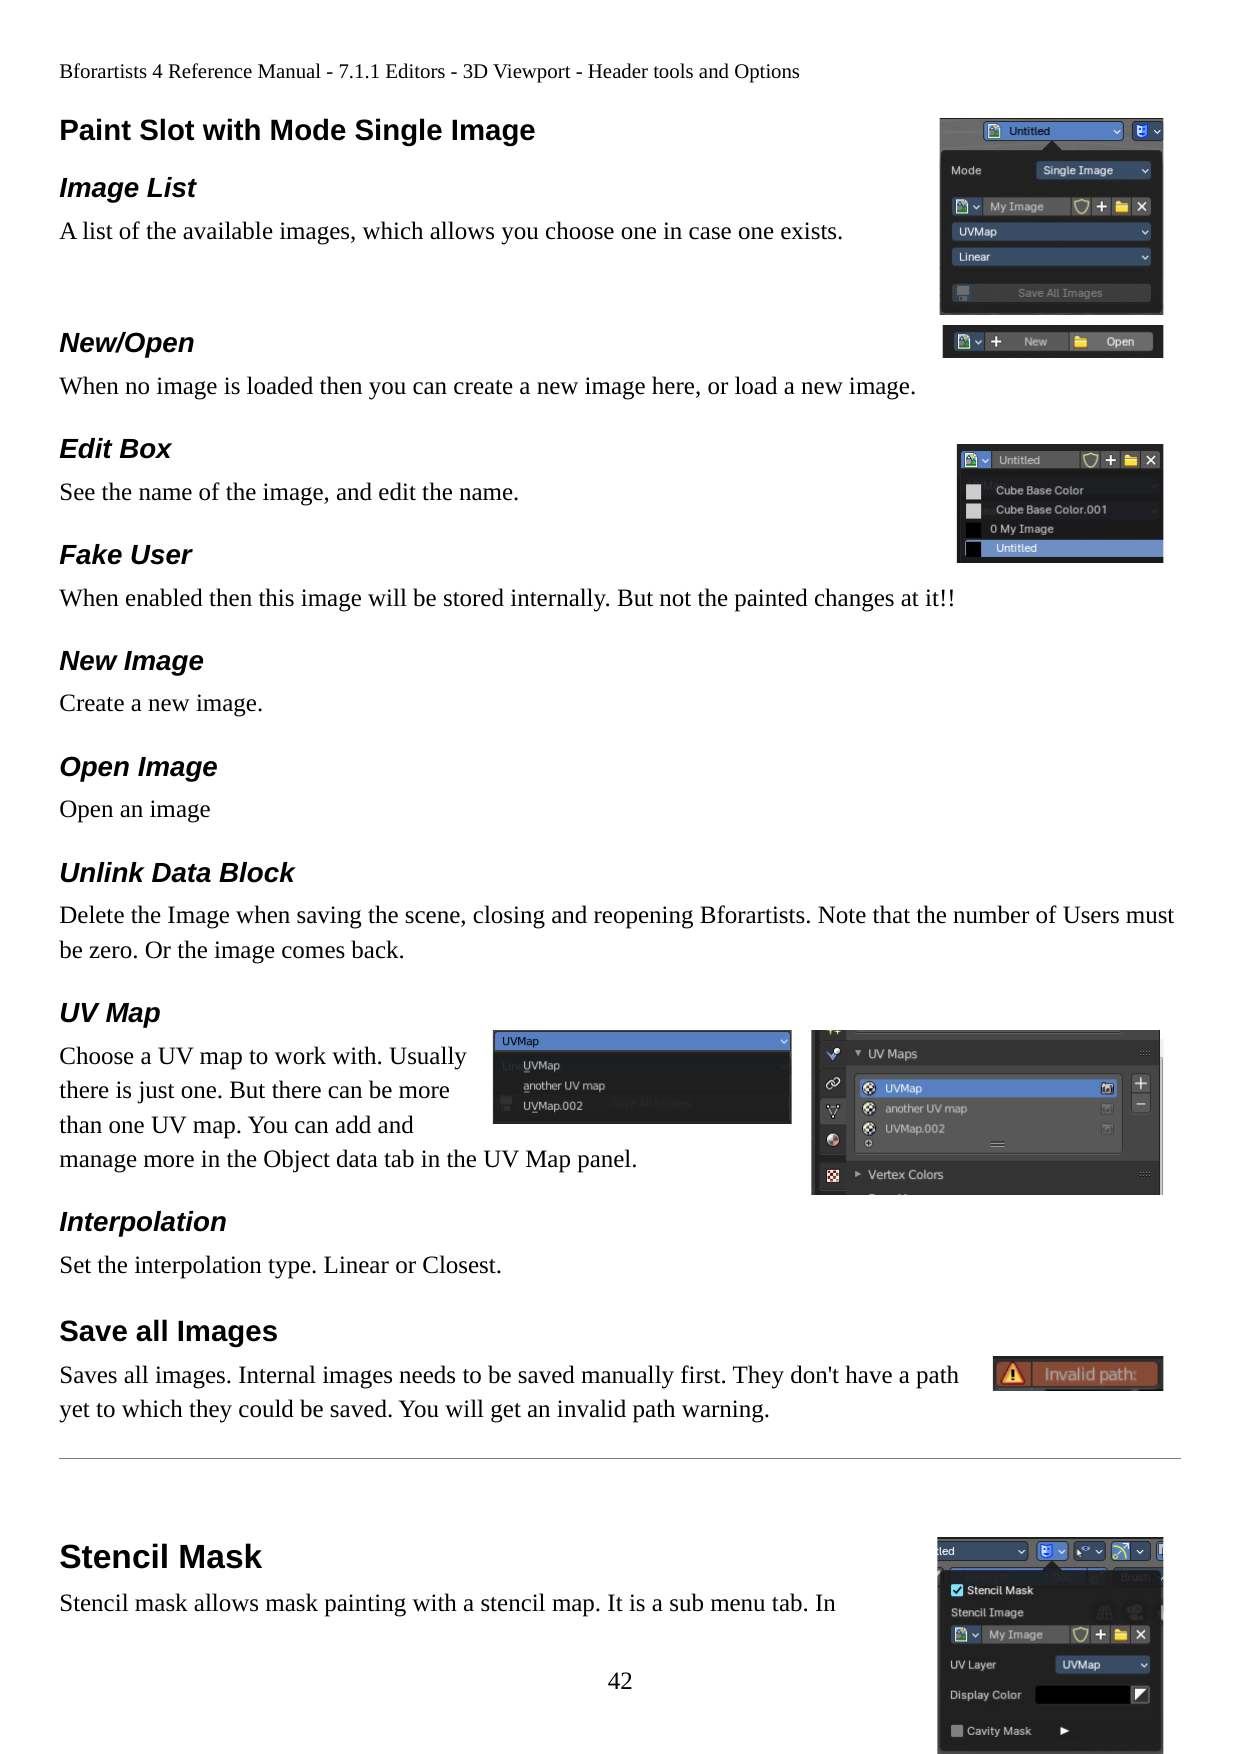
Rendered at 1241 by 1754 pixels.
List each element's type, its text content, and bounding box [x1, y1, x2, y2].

subtitle Save all Images [59, 1314, 1181, 1348]
text Stencil mask allows mask painting with a stencil map. It is a sub menu tab. In [59, 1588, 937, 1617]
picture [811, 1030, 1164, 1195]
subtitle New Image [59, 644, 1181, 676]
subtitle [1164, 326, 1181, 358]
picture [492, 1030, 792, 1124]
text See the name of the image, and edit the name. [59, 477, 956, 505]
text When no image is loaded then you can create a new image here, or load a new image. [59, 371, 1181, 399]
subtitle Open Image [59, 750, 1181, 782]
subtitle UV Map [59, 996, 1181, 1028]
text Open an image [59, 794, 1181, 823]
subtitle New/Open [59, 326, 942, 358]
subtitle Paint Slot with Mode Single Image [59, 113, 1181, 146]
picture [937, 1537, 1164, 1754]
subtitle Stencil Mask [59, 1537, 937, 1576]
picture [992, 1356, 1164, 1391]
subtitle Fake User [59, 538, 1181, 570]
text Set the interpolation type. Linear or Closest. [59, 1250, 1181, 1279]
text Delete the Image when saving the scene, closing and reopening Bforartists. Note that the number of Users must be zero. Or the image comes back. [59, 900, 1181, 964]
picture [942, 325, 1164, 358]
text When enabled then this image will be stored internally. But not the painted changes at it!! [59, 583, 1181, 611]
text Choose a UV map to work with. Usually there is just one. But there can be more than one UV map. You can add and manage more in the Object data tab in the UV Map panel. [59, 1041, 811, 1173]
subtitle Image List [59, 171, 939, 203]
subtitle [1164, 1537, 1181, 1576]
text Saves all images. Internal images needs to be saved manually first. They don't have a path yet to which they could be saved. You will get an invalid path warning. [59, 1360, 1181, 1423]
text Create a new image. [59, 688, 1181, 717]
subtitle [1164, 171, 1181, 203]
subtitle Interpolation [59, 1206, 1181, 1238]
subtitle Unlink Data Block [59, 856, 1181, 888]
picture [939, 118, 1164, 315]
picture [956, 444, 1164, 563]
subtitle Edit Box [59, 432, 1181, 464]
text A list of the available images, which allows you choose one in case one exists. [59, 216, 939, 244]
